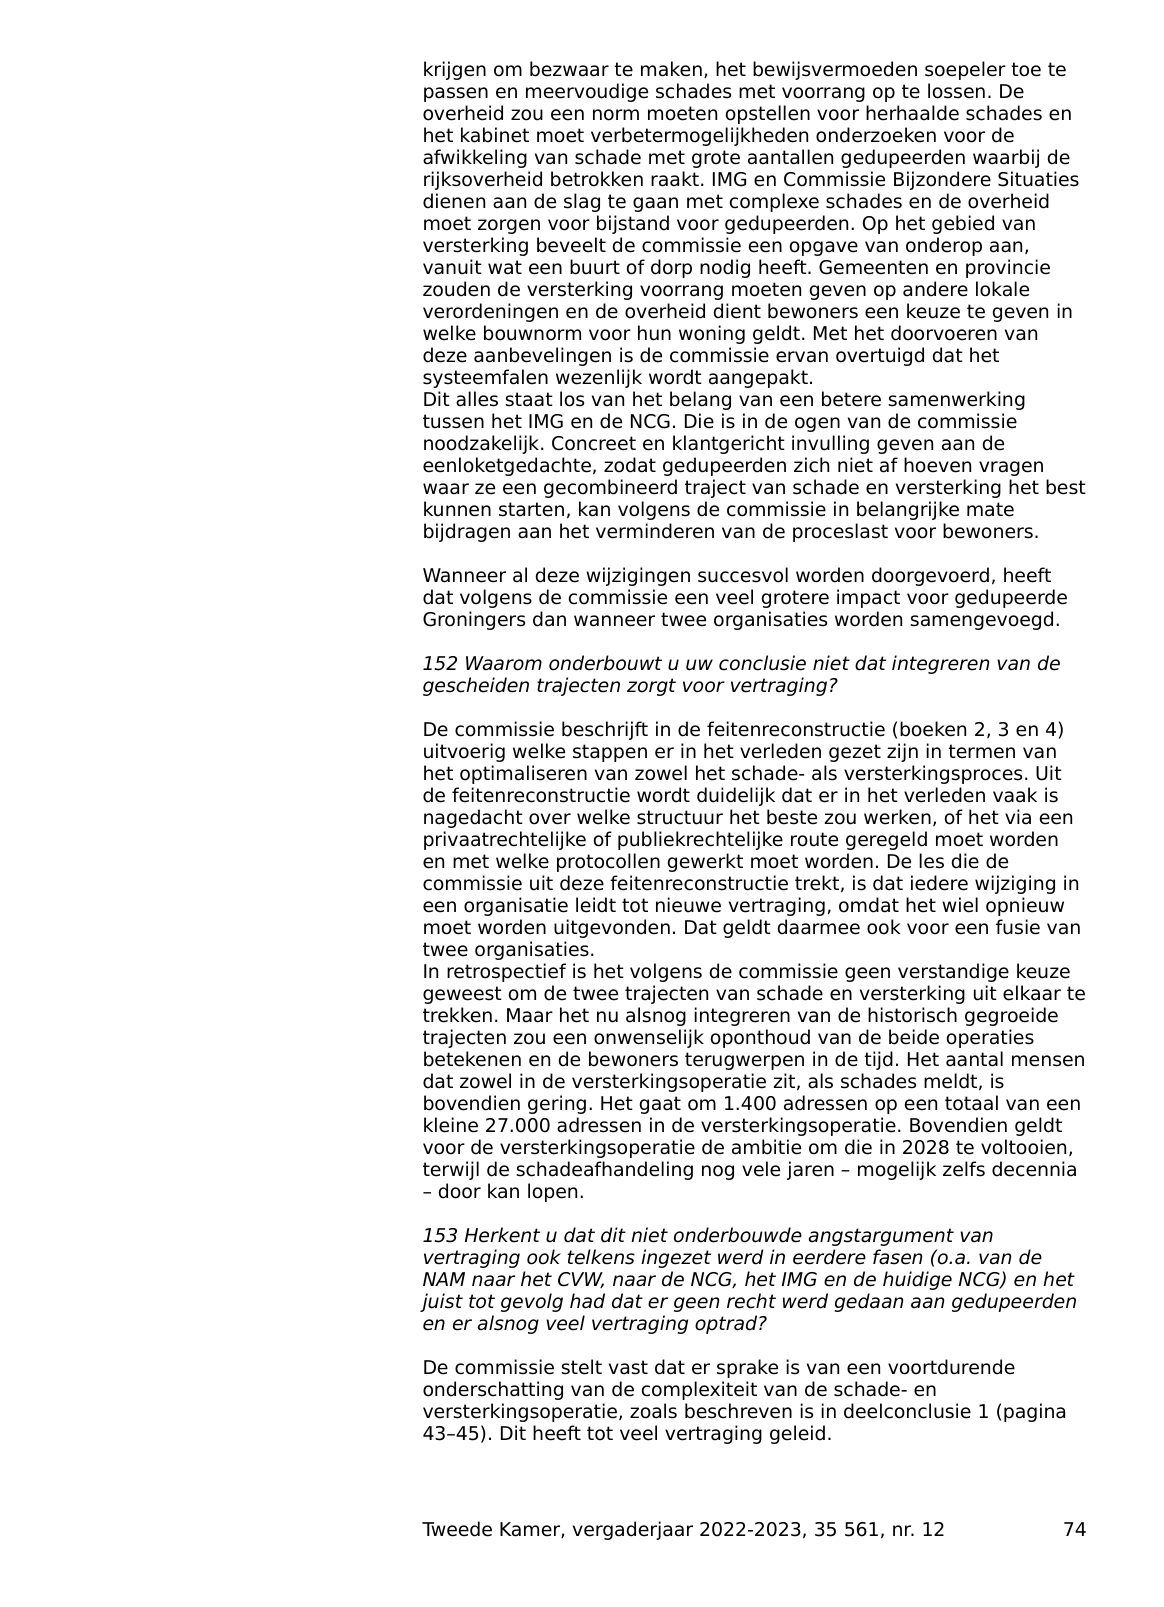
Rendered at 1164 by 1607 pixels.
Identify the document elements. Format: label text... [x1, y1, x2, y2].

text De commissie beschrijft in de feitenreconstructie (boeken 2, 3 en 4) uitvoerig welke stappen er in het verleden gezet zijn in termen van het optimaliseren van zowel het schade- als versterkingsproces. Uit de feitenreconstructie wordt duidelijk dat er in het verleden vaak is nagedacht over welke structuur het beste zou werken, of het via een privaatrechtelijke of publiekrechtelijke route geregeld moet worden en met welke protocollen gewerkt moet worden. De les die de commissie uit deze feitenreconstructie trekt, is dat iedere wijziging in een organisatie leidt tot nieuwe vertraging, omdat het wiel opnieuw moet worden uitgevonden. Dat geldt daarmee ook voor een fusie van twee organisaties. [422, 719, 1087, 961]
text Dit alles staat los van het belang van een betere samenwerking tussen het IMG en de NCG. Die is in de ogen van de commissie noodzakelijk. Concreet en klantgericht invulling geven aan de eenloketgedachte, zodat gedupeerden zich niet af hoeven vragen waar ze een gecombineerd traject van schade en versterking het best kunnen starten, kan volgens de commissie in belangrijke mate bijdragen aan het verminderen van de proceslast voor bewoners. [422, 389, 1087, 543]
text In retrospectief is het volgens de commissie geen verstandige keuze geweest om de twee trajecten van schade en versterking uit elkaar te trekken. Maar het nu alsnog integreren van de historisch gegroeide trajecten zou een onwenselijk oponthoud van de beide operaties betekenen en de bewoners terugwerpen in de tijd. Het aantal mensen dat zowel in de versterkingsoperatie zit, als schades meldt, is bovendien gering. Het gaat om 1.400 adressen op een totaal van een kleine 27.000 adressen in de versterkingsoperatie. Bovendien geldt voor de versterkingsoperatie de ambitie om die in 2028 te voltooien, terwijl de schadeafhandeling nog vele jaren – mogelijk zelfs decennia – door kan lopen. [422, 961, 1087, 1203]
text De commissie stelt vast dat er sprake is van een voortdurende onderschatting van de complexiteit van de schade- en versterkingsoperatie, zoals beschreven is in deelconclusie 1 (pagina 43–45). Dit heeft tot veel vertraging geleid. [422, 1357, 1087, 1445]
subtitle 153 Herkent u dat dit niet onderbouwde angstargument van vertraging ook telkens ingezet werd in eerdere fasen (o.a. van de NAM naar het CVW, naar de NCG, het IMG en de huidige NCG) en het juist tot gevolg had dat er geen recht werd gedaan aan gedupeerden en er alsnog veel vertraging optrad? [422, 1225, 1087, 1335]
text krijgen om bezwaar te maken, het bewijsvermoeden soepeler toe te passen en meervoudige schades met voorrang op te lossen. De overheid zou een norm moeten opstellen voor herhaalde schades en het kabinet moet verbetermogelijkheden onderzoeken voor de afwikkeling van schade met grote aantallen gedupeerden waarbij de rijksoverheid betrokken raakt. IMG en Commissie Bijzondere Situaties dienen aan de slag te gaan met complexe schades en de overheid moet zorgen voor bijstand voor gedupeerden. Op het gebied van versterking beveelt de commissie een opgave van onderop aan, vanuit wat een buurt of dorp nodig heeft. Gemeenten en provincie zouden de versterking voorrang moeten geven op andere lokale verordeningen en de overheid dient bewoners een keuze te geven in welke bouwnorm voor hun woning geldt. Met het doorvoeren van deze aanbevelingen is de commissie ervan overtuigd dat het systeemfalen wezenlijk wordt aangepakt. [422, 59, 1087, 389]
subtitle 152 Waarom onderbouwt u uw conclusie niet dat integreren van de gescheiden trajecten zorgt voor vertraging? [422, 653, 1087, 697]
text Wanneer al deze wijzigingen succesvol worden doorgevoerd, heeft dat volgens de commissie een veel grotere impact voor gedupeerde Groningers dan wanneer twee organisaties worden samengevoegd. [422, 565, 1087, 631]
